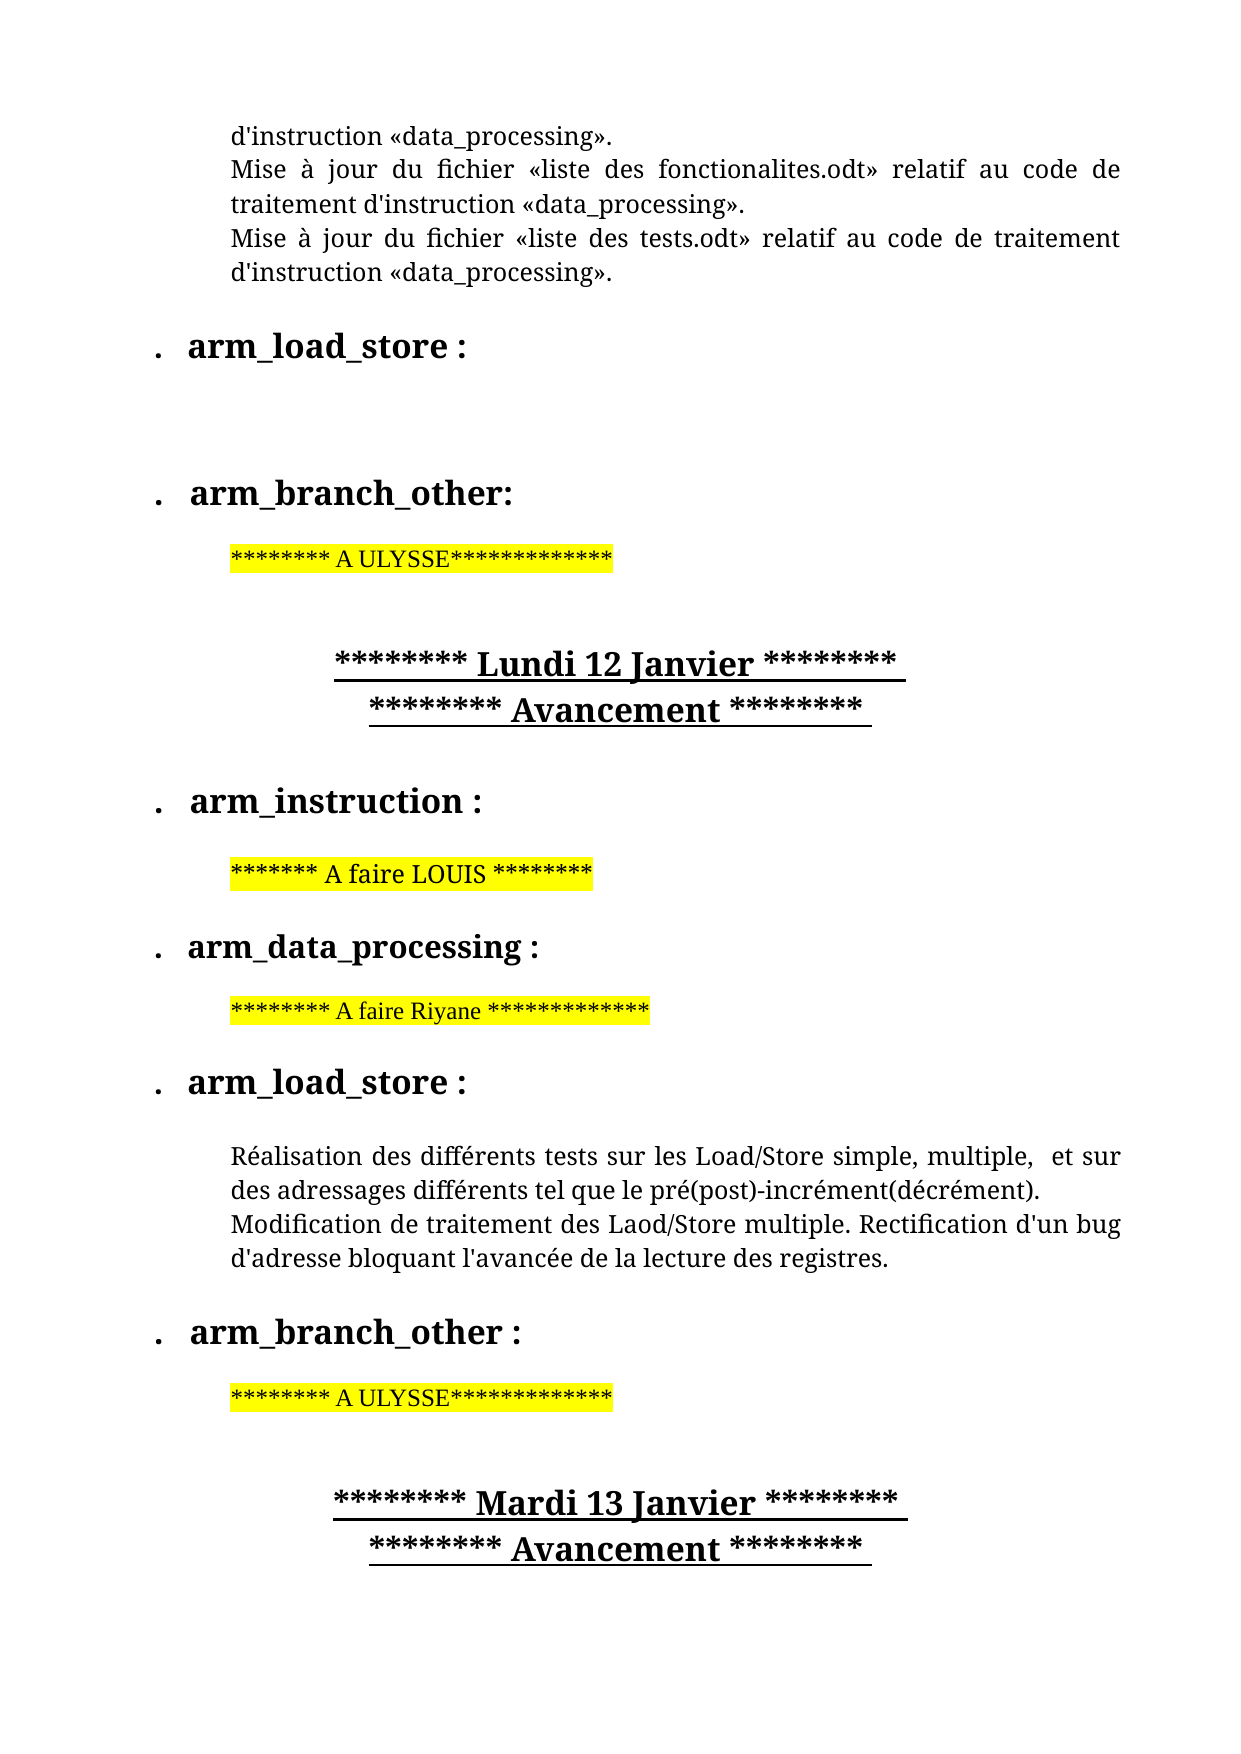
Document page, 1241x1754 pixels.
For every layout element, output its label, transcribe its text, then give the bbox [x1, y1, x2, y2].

text Mise à jour du fichier «liste des tests.odt» relatif au code de traitement d'instruction «data_processing». [230, 220, 1122, 288]
text Modification de traitement des Laod/Store multiple. Rectification d'un bug d'adresse bloquant l'avancée de la lecture des registres. [230, 1207, 1122, 1275]
text d'instruction «data_processing». [230, 118, 1122, 152]
text ******** Avancement ******** [118, 687, 1122, 732]
text . arm_data_processing : [153, 925, 1122, 968]
text ******** Mardi 13 Janvier ******** [118, 1480, 1122, 1525]
text ******** Lundi 12 Janvier ******** [118, 641, 1122, 687]
text ******** A ULYSSE************* [230, 544, 1122, 573]
text . arm_branch_other : [153, 1309, 1122, 1354]
text . arm_load_store : [153, 1059, 1122, 1104]
text . arm_load_store : [153, 322, 1122, 368]
text . arm_instruction : [153, 777, 1122, 823]
text ******** A faire Riyane ************* [230, 996, 1122, 1025]
text . arm_branch_other: [153, 470, 1122, 516]
text ******* A faire LOUIS ******** [230, 857, 1122, 891]
text ******** Avancement ******** [118, 1525, 1122, 1571]
text Réalisation des différents tests sur les Load/Store simple, multiple, et sur des adressages différents tel que le pré(post)-incrément(décrément). [230, 1139, 1122, 1207]
text ******** A ULYSSE************* [230, 1383, 1122, 1412]
text Mise à jour du fichier «liste des fonctionalites.odt» relatif au code de traitement d'instruction «data_processing». [230, 152, 1122, 220]
